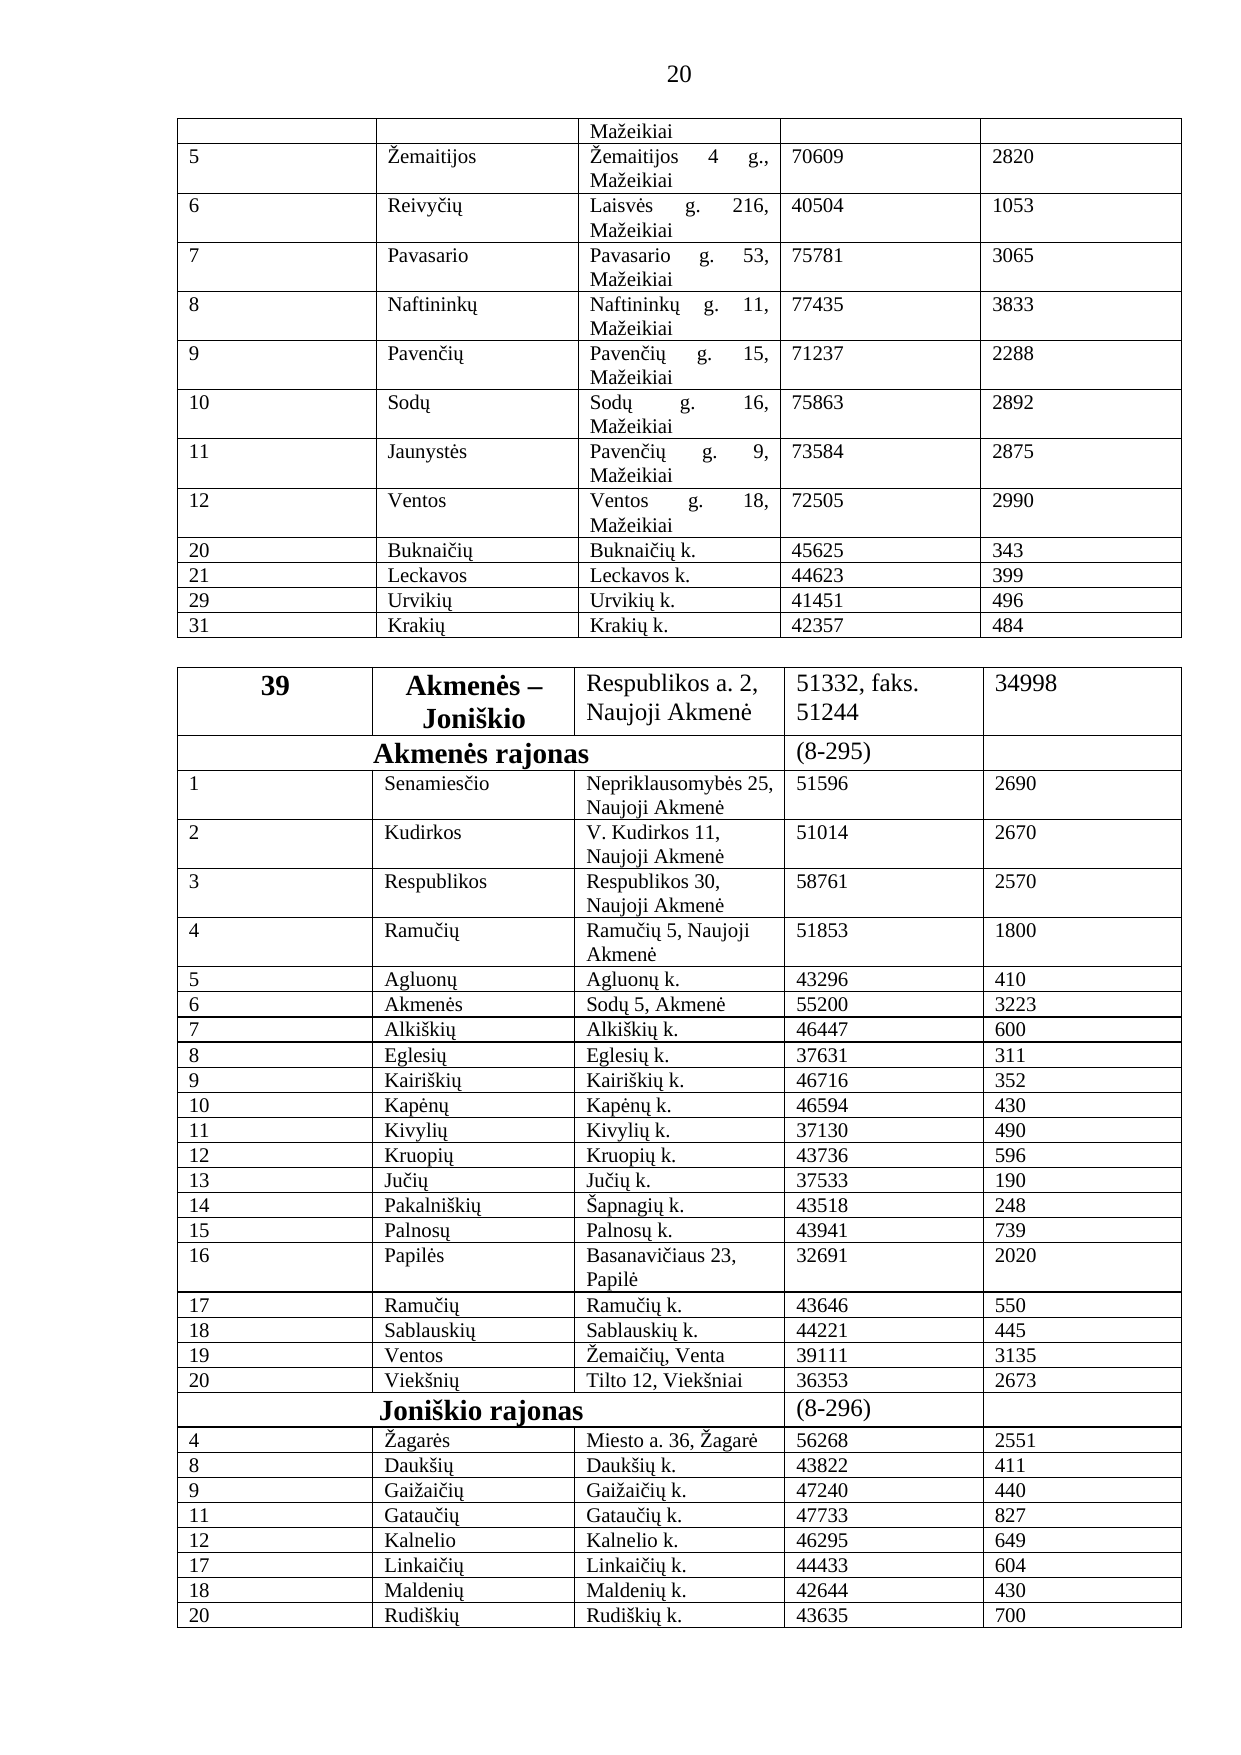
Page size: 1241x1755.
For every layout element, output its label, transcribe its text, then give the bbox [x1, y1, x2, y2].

table_cell [981, 119, 1181, 143]
table_cell Palnosų k. [575, 1218, 784, 1242]
table_cell 827 [984, 1503, 1181, 1527]
table_cell 21 [178, 563, 376, 587]
table_cell 51014 [785, 820, 983, 868]
table_header Respublikos a. 2, Naujoji Akmenė [575, 668, 784, 735]
table_cell Kruopių [373, 1143, 574, 1167]
table_cell (8-296) [785, 1393, 983, 1426]
table_cell 700 [984, 1603, 1181, 1627]
table_cell 4 [178, 1428, 372, 1452]
table_cell Buknaičių k. [579, 538, 780, 562]
table_cell 40504 [781, 194, 980, 242]
table_cell Gaižaičių k. [575, 1478, 784, 1502]
table_cell Linkaičių [373, 1553, 574, 1577]
table_cell Ventos [373, 1343, 574, 1367]
table_cell 490 [984, 1118, 1181, 1142]
table_cell 39111 [785, 1343, 983, 1367]
table_cell 5 [178, 967, 372, 991]
table_cell 73584 [781, 439, 980, 487]
table_cell 484 [981, 613, 1181, 637]
table_cell 43736 [785, 1143, 983, 1167]
table_cell Sodų [377, 390, 578, 438]
table_cell 75781 [781, 243, 980, 291]
table_cell 248 [984, 1193, 1181, 1217]
table_cell Pavenčių [377, 341, 578, 389]
table_cell 12 [178, 1528, 372, 1552]
table_cell 16 [178, 1243, 372, 1291]
table_cell Joniškio rajonas [178, 1393, 784, 1426]
table_cell 3833 [981, 292, 1181, 340]
table_cell 17 [178, 1553, 372, 1577]
table_cell Papilės [373, 1243, 574, 1291]
table_cell Respublikos 30, Naujoji Akmenė [575, 869, 784, 917]
table_cell 6 [178, 194, 376, 242]
table_cell (8-295) [785, 736, 983, 769]
table_cell Respublikos [373, 869, 574, 917]
table_cell Kudirkos [373, 820, 574, 868]
table_cell 71237 [781, 341, 980, 389]
table_cell Maldenių k. [575, 1578, 784, 1602]
table_cell 43646 [785, 1293, 983, 1317]
table_cell 410 [984, 967, 1181, 991]
table_cell Kalnelio [373, 1528, 574, 1552]
table_cell 1053 [981, 194, 1181, 242]
table_cell Rudiškių [373, 1603, 574, 1627]
table_cell 596 [984, 1143, 1181, 1167]
table_cell 75863 [781, 390, 980, 438]
table_cell 10 [178, 390, 376, 438]
table_cell Pavasario g. 53, Mažeikiai [579, 243, 780, 291]
table_cell Kivylių [373, 1118, 574, 1142]
table_cell 2892 [981, 390, 1181, 438]
table_cell Rudiškių k. [575, 1603, 784, 1627]
table_cell Pavenčių g. 15, Mažeikiai [579, 341, 780, 389]
table_cell 4 [178, 918, 372, 966]
table_cell Akmenės rajonas [178, 736, 784, 769]
table_cell Kapėnų k. [575, 1093, 784, 1117]
table_cell 42357 [781, 613, 980, 637]
table_cell Žemaitijos 4 g., Mažeikiai [579, 144, 780, 192]
table_cell Daukšių [373, 1453, 574, 1477]
table_cell 496 [981, 588, 1181, 612]
table_cell 311 [984, 1043, 1181, 1067]
table_cell 58761 [785, 869, 983, 917]
table_cell 43941 [785, 1218, 983, 1242]
table_cell 8 [178, 292, 376, 340]
table_cell Urvikių [377, 588, 578, 612]
table_cell 2875 [981, 439, 1181, 487]
table_cell 14 [178, 1193, 372, 1217]
table_cell 42644 [785, 1578, 983, 1602]
table_cell 20 [178, 538, 376, 562]
table_cell Jučių k. [575, 1168, 784, 1192]
table_cell 6 [178, 992, 372, 1016]
table_cell 77435 [781, 292, 980, 340]
table_cell 604 [984, 1553, 1181, 1577]
table_cell Eglesių k. [575, 1043, 784, 1067]
table_cell 5 [178, 144, 376, 192]
table_cell Pavenčių g. 9, Mažeikiai [579, 439, 780, 487]
table_cell 15 [178, 1218, 372, 1242]
table_cell 649 [984, 1528, 1181, 1552]
table_cell Basanavičiaus 23, Papilė [575, 1243, 784, 1291]
table_cell Viekšnių [373, 1368, 574, 1392]
table_header 39 [178, 668, 372, 735]
table_cell 56268 [785, 1428, 983, 1452]
table_cell [178, 119, 376, 143]
table_cell 3135 [984, 1343, 1181, 1367]
table_cell [377, 119, 578, 143]
table_cell Gataučių [373, 1503, 574, 1527]
table_cell Žemaičių, Venta [575, 1343, 784, 1367]
table_cell Leckavos k. [579, 563, 780, 587]
table_cell 445 [984, 1318, 1181, 1342]
table_cell Gaižaičių [373, 1478, 574, 1502]
table_cell 1800 [984, 918, 1181, 966]
table_cell Krakių [377, 613, 578, 637]
table_header 51332, faks. 51244 [785, 668, 983, 735]
table_cell 3065 [981, 243, 1181, 291]
table_cell 13 [178, 1168, 372, 1192]
table_cell 41451 [781, 588, 980, 612]
table_cell 2570 [984, 869, 1181, 917]
table_cell 739 [984, 1218, 1181, 1242]
table_cell 12 [178, 1143, 372, 1167]
table_cell 8 [178, 1043, 372, 1067]
table_cell Šapnagių k. [575, 1193, 784, 1217]
table_cell Kalnelio k. [575, 1528, 784, 1552]
table_cell 70609 [781, 144, 980, 192]
table_cell Agluonų [373, 967, 574, 991]
table_cell Leckavos [377, 563, 578, 587]
table_cell 20 [178, 1603, 372, 1627]
table_cell [984, 736, 1181, 769]
table_cell 43635 [785, 1603, 983, 1627]
table_cell 550 [984, 1293, 1181, 1317]
table_cell Maldenių [373, 1578, 574, 1602]
table_cell Jučių [373, 1168, 574, 1192]
table_cell 2020 [984, 1243, 1181, 1291]
table_cell 2990 [981, 489, 1181, 537]
table_cell [984, 1393, 1181, 1426]
table_cell Akmenės [373, 992, 574, 1016]
table_cell 3223 [984, 992, 1181, 1016]
table_cell 7 [178, 1018, 372, 1041]
table_cell 17 [178, 1293, 372, 1317]
table_cell 3 [178, 869, 372, 917]
table_cell 2288 [981, 341, 1181, 389]
table_cell 399 [981, 563, 1181, 587]
table_cell 411 [984, 1453, 1181, 1477]
table_cell 45625 [781, 538, 980, 562]
table_cell 37130 [785, 1118, 983, 1142]
table_header Akmenės – Joniškio [373, 668, 574, 735]
table_cell Ramučių k. [575, 1293, 784, 1317]
table_cell 352 [984, 1068, 1181, 1092]
table_cell 43518 [785, 1193, 983, 1217]
table_cell 46447 [785, 1018, 983, 1041]
table_cell 44433 [785, 1553, 983, 1577]
table_cell Alkiškių [373, 1018, 574, 1041]
table_cell 31 [178, 613, 376, 637]
table_cell Reivyčių [377, 194, 578, 242]
table_cell Žemaitijos [377, 144, 578, 192]
table_cell 600 [984, 1018, 1181, 1041]
table_cell 430 [984, 1093, 1181, 1117]
table_cell 11 [178, 1503, 372, 1527]
table_cell 47240 [785, 1478, 983, 1502]
table_cell 18 [178, 1578, 372, 1602]
table_cell Miesto a. 36, Žagarė [575, 1428, 784, 1452]
table_cell Sablauskių [373, 1318, 574, 1342]
table_cell 9 [178, 341, 376, 389]
table_cell Jaunystės [377, 439, 578, 487]
table_cell Pakalniškių [373, 1193, 574, 1217]
table_cell 44221 [785, 1318, 983, 1342]
table_cell 19 [178, 1343, 372, 1367]
table_cell 10 [178, 1093, 372, 1117]
table_cell 9 [178, 1068, 372, 1092]
table_cell Kruopių k. [575, 1143, 784, 1167]
table_cell 2670 [984, 820, 1181, 868]
table_cell Palnosų [373, 1218, 574, 1242]
table_cell 46295 [785, 1528, 983, 1552]
table_cell Kairiškių [373, 1068, 574, 1092]
table_cell Daukšių k. [575, 1453, 784, 1477]
table_cell Agluonų k. [575, 967, 784, 991]
table_cell Eglesių [373, 1043, 574, 1067]
table_cell 190 [984, 1168, 1181, 1192]
table_cell Ramučių [373, 918, 574, 966]
table_cell 2551 [984, 1428, 1181, 1452]
table_cell Kapėnų [373, 1093, 574, 1117]
table_cell 20 [178, 1368, 372, 1392]
table_cell Kairiškių k. [575, 1068, 784, 1092]
table_cell Krakių k. [579, 613, 780, 637]
table_cell 2673 [984, 1368, 1181, 1392]
table_cell 37533 [785, 1168, 983, 1192]
table_cell 43296 [785, 967, 983, 991]
table_cell 72505 [781, 489, 980, 537]
table_cell Ramučių 5, Naujoji Akmenė [575, 918, 784, 966]
table_cell Ventos g. 18, Mažeikiai [579, 489, 780, 537]
table_cell 51596 [785, 771, 983, 819]
table_cell Sodų 5, Akmenė [575, 992, 784, 1016]
table_cell 46716 [785, 1068, 983, 1092]
table_cell 1 [178, 771, 372, 819]
table_cell 7 [178, 243, 376, 291]
table_cell 43822 [785, 1453, 983, 1477]
table_cell 2 [178, 820, 372, 868]
table_cell 12 [178, 489, 376, 537]
table_cell 8 [178, 1453, 372, 1477]
table_cell Kivylių k. [575, 1118, 784, 1142]
table_cell 2690 [984, 771, 1181, 819]
table_cell 440 [984, 1478, 1181, 1502]
table_cell 32691 [785, 1243, 983, 1291]
table_cell Alkiškių k. [575, 1018, 784, 1041]
table_cell Žagarės [373, 1428, 574, 1452]
table_cell 11 [178, 1118, 372, 1142]
table_cell 343 [981, 538, 1181, 562]
table_cell Gataučių k. [575, 1503, 784, 1527]
table_cell 9 [178, 1478, 372, 1502]
table_cell Tilto 12, Viekšniai [575, 1368, 784, 1392]
table_cell 18 [178, 1318, 372, 1342]
table_cell Sodų g. 16, Mažeikiai [579, 390, 780, 438]
table_cell 44623 [781, 563, 980, 587]
table_cell 11 [178, 439, 376, 487]
table_cell 2820 [981, 144, 1181, 192]
table_cell Naftininkų [377, 292, 578, 340]
table_cell Laisvės g. 216, Mažeikiai [579, 194, 780, 242]
table_cell 37631 [785, 1043, 983, 1067]
table_cell Buknaičių [377, 538, 578, 562]
table_cell 47733 [785, 1503, 983, 1527]
table_cell Nepriklausomybės 25, Naujoji Akmenė [575, 771, 784, 819]
table_cell V. Kudirkos 11, Naujoji Akmenė [575, 820, 784, 868]
table_cell 36353 [785, 1368, 983, 1392]
table_cell 430 [984, 1578, 1181, 1602]
table_cell Senamiesčio [373, 771, 574, 819]
table_cell Urvikių k. [579, 588, 780, 612]
table_cell Sablauskių k. [575, 1318, 784, 1342]
table_cell Ventos [377, 489, 578, 537]
table_cell 46594 [785, 1093, 983, 1117]
table_cell 51853 [785, 918, 983, 966]
table_cell 29 [178, 588, 376, 612]
table_cell Pavasario [377, 243, 578, 291]
table_cell Mažeikiai [579, 119, 780, 143]
table_cell Ramučių [373, 1293, 574, 1317]
table_cell [781, 119, 980, 143]
table_cell Naftininkų g. 11, Mažeikiai [579, 292, 780, 340]
table_cell 55200 [785, 992, 983, 1016]
table_cell Linkaičių k. [575, 1553, 784, 1577]
table_header 34998 [984, 668, 1181, 735]
